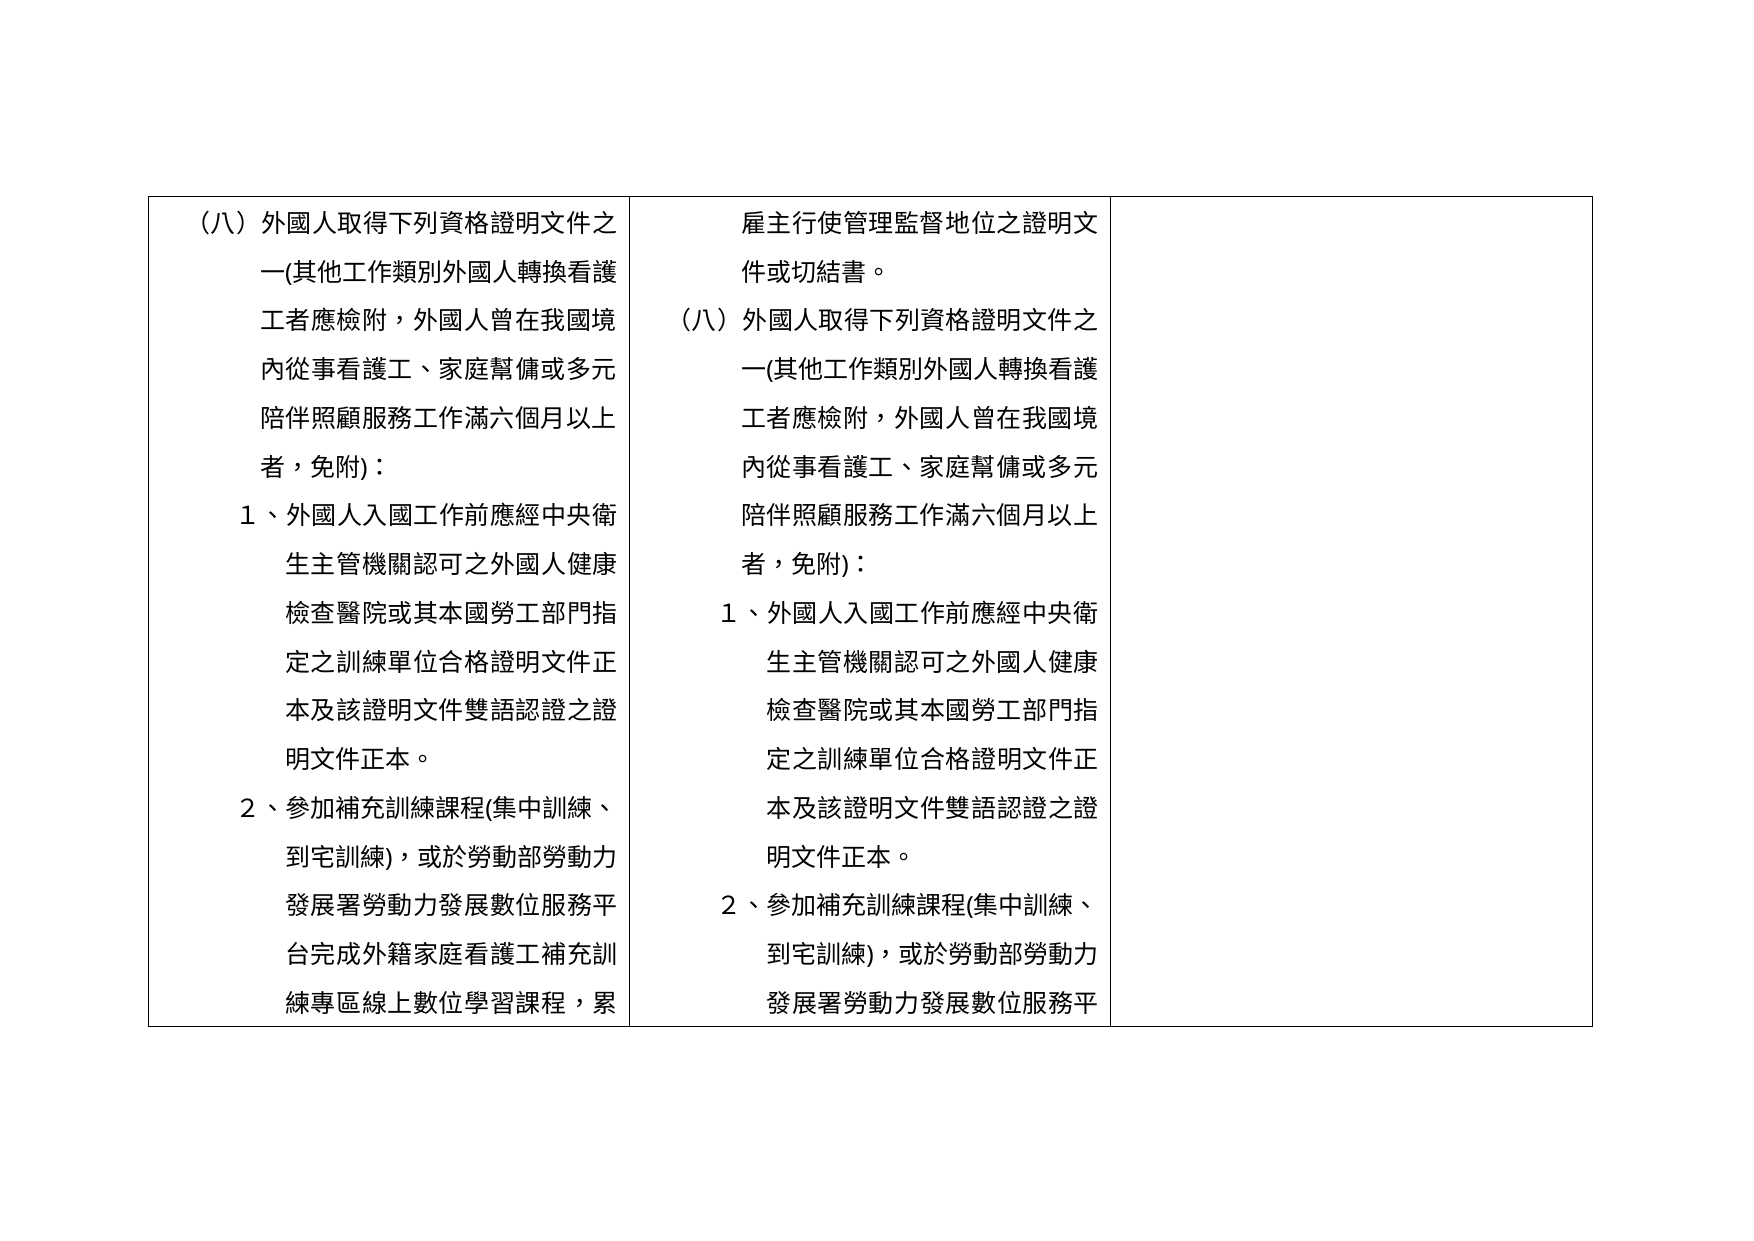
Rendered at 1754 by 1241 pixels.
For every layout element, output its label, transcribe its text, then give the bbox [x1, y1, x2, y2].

table_cell 雇主行使管理監督地位之證明文件或切結書。 （八）外國人取得下列資格證明文件之一(其他工作類別外國人轉換看護工者應檢附，外國人曾在我國境內從事看護工、家庭幫傭或多元陪伴照顧服務工作滿六個月以上者，免附)： １、外國人入國工作前應經中央衛生主管機關認可之外國人健康檢查醫院或其本國勞工部門指定之訓練單位合格證明文件正本及該證明文件雙語認證之證明文件正本。 ２、參加補充訓練課程(集中訓練、到宅訓練)，或於勞動部勞動力發展署勞動力發展數位服務平 [630, 197, 1110, 1026]
table_cell [1111, 197, 1592, 1026]
table_cell （八）外國人取得下列資格證明文件之一(其他工作類別外國人轉換看護工者應檢附，外國人曾在我國境內從事看護工、家庭幫傭或多元陪伴照顧服務工作滿六個月以上者，免附)： １、外國人入國工作前應經中央衛生主管機關認可之外國人健康檢查醫院或其本國勞工部門指定之訓練單位合格證明文件正本及該證明文件雙語認證之證明文件正本。 ２、參加補充訓練課程(集中訓練、到宅訓練)，或於勞動部勞動力發展署勞動力發展數位服務平台完成外籍家庭看護工補充訓練專區線上數位學習課程，累 [149, 197, 629, 1026]
